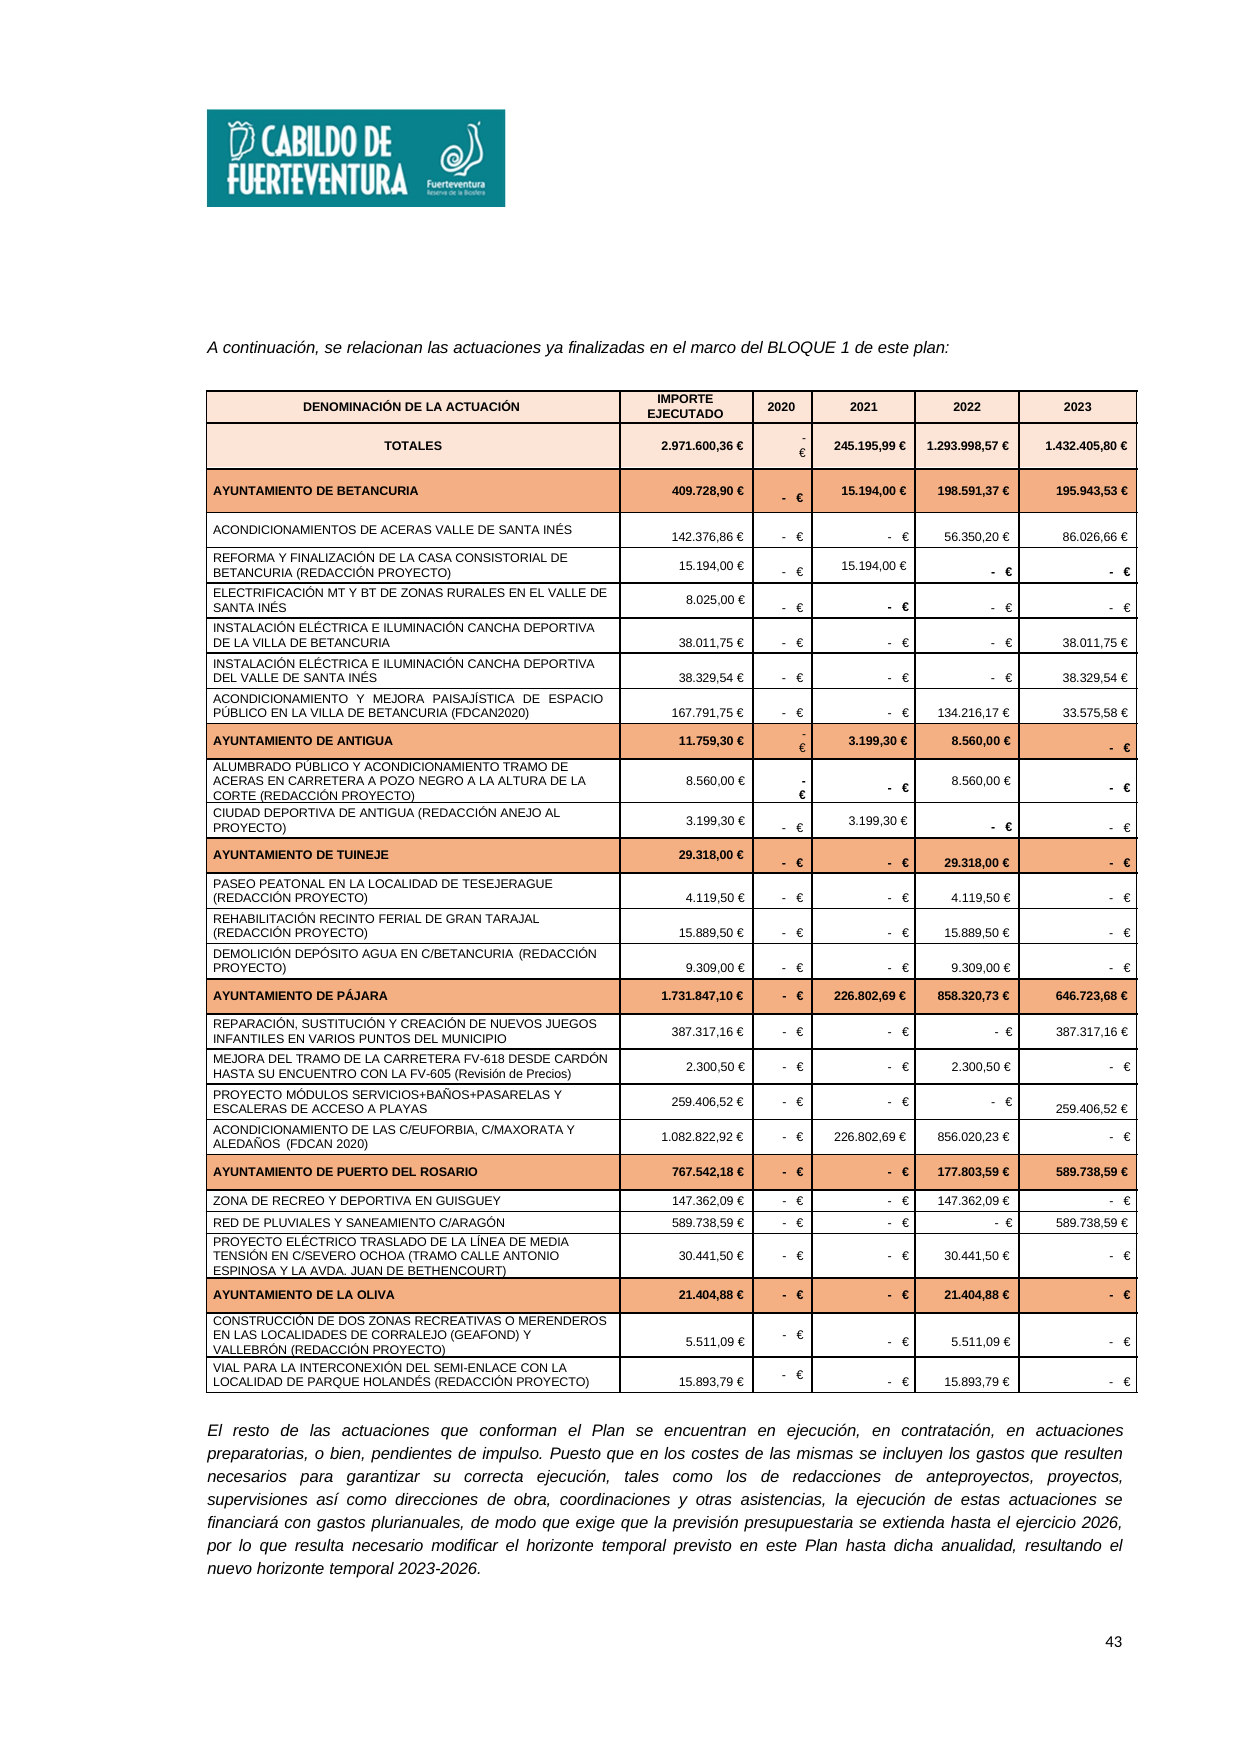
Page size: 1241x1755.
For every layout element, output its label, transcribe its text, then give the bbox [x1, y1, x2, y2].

table_cell - € [916, 1085, 1018, 1118]
table_cell - € [813, 1212, 914, 1233]
table_cell AYUNTAMIENTO DE ANTIGUA [207, 724, 619, 758]
table_cell INSTALACIÓN ELÉCTRICA E ILUMINACIÓN CANCHA DEPORTIVA DEL VALLE DE SANTA INÉS [207, 654, 619, 687]
table_cell - € [916, 1212, 1018, 1233]
table_cell - € [1020, 1120, 1136, 1154]
table_cell - € [754, 980, 811, 1013]
table_cell 387.317,16 € [621, 1015, 752, 1048]
table_cell - € [916, 803, 1018, 837]
table_cell 767.542,18 € [621, 1155, 752, 1189]
table_cell 4.119,50 € [621, 874, 752, 907]
table_cell 8.560,00 € [621, 760, 752, 802]
table_cell 167.791,75 € [621, 689, 752, 723]
table_cell 259.406,52 € [621, 1085, 752, 1118]
table_cell 9.309,00 € [621, 944, 752, 978]
table_cell - € [754, 548, 811, 582]
table_cell - € [754, 654, 811, 687]
table_cell 856.020,23 € [916, 1120, 1018, 1154]
table_cell 8.560,00 € [916, 724, 1018, 758]
table_cell ZONA DE RECREO Y DEPORTIVA EN GUISGUEY [207, 1191, 619, 1211]
table_header DENOMINACIÓN DE LA ACTUACIÓN [207, 392, 619, 422]
table_cell - € [754, 944, 811, 978]
table_cell AYUNTAMIENTO DE PÁJARA [207, 980, 619, 1013]
table_cell - € [754, 1234, 811, 1277]
table_cell 9.309,00 € [916, 944, 1018, 978]
table_cell ELECTRIFICACIÓN MT Y BT DE ZONAS RURALES EN EL VALLE DE SANTA INÉS [207, 584, 619, 617]
table_cell - € [813, 944, 914, 978]
table_cell - € [1020, 724, 1136, 758]
table_cell - € [754, 839, 811, 872]
table_cell 5.511,09 € [916, 1314, 1018, 1356]
table_cell - € [1020, 1191, 1136, 1211]
table_cell 409.728,90 € [621, 470, 752, 512]
table_cell - € [754, 1191, 811, 1211]
table_cell - € [754, 1358, 811, 1391]
table_header 2023 [1020, 392, 1136, 422]
table_cell - € [813, 760, 914, 802]
table_header IMPORTE EJECUTADO [621, 392, 752, 422]
table_cell - € [1020, 548, 1136, 582]
table_cell - € [813, 1050, 914, 1083]
text A continuación, se relacionan las actuaciones ya finalizadas en el marco del BLOQUE 1 de este plan: [207, 338, 1149, 357]
table_cell 29.318,00 € [916, 839, 1018, 872]
table_cell - € [813, 1085, 914, 1118]
table_cell - € [813, 1234, 914, 1277]
table_cell ACONDICIONAMIENTO DE LAS C/EUFORBIA, C/MAXORATA Y ALEDAÑOS (FDCAN 2020) [207, 1120, 619, 1154]
table_cell 195.943,53 € [1020, 470, 1136, 512]
table_cell - € [754, 689, 811, 723]
table_cell AYUNTAMIENTO DE LA OLIVA [207, 1279, 619, 1312]
table_cell - € [754, 1314, 811, 1356]
table_cell 646.723,68 € [1020, 980, 1136, 1013]
table_cell 147.362,09 € [621, 1191, 752, 1211]
table_cell - € [813, 689, 914, 723]
table_cell - € [813, 1155, 914, 1189]
table_cell 1.731.847,10 € [621, 980, 752, 1013]
table_cell - € [813, 1314, 914, 1356]
table_cell - € [754, 724, 811, 758]
table_cell PASEO PEATONAL EN LA LOCALIDAD DE TESEJERAGUE (REDACCIÓN PROYECTO) [207, 874, 619, 907]
table_cell - € [813, 1279, 914, 1312]
table_cell - € [813, 874, 914, 907]
table_cell 30.441,50 € [621, 1234, 752, 1277]
table_cell 21.404,88 € [916, 1279, 1018, 1312]
table_cell REHABILITACIÓN RECINTO FERIAL DE GRAN TARAJAL (REDACCIÓN PROYECTO) [207, 909, 619, 943]
table_cell - € [1020, 874, 1136, 907]
table_cell - € [813, 513, 914, 547]
table_cell - € [813, 619, 914, 652]
table_cell - € [916, 654, 1018, 687]
table_cell - € [754, 1155, 811, 1189]
table_cell RED DE PLUVIALES Y SANEAMIENTO C/ARAGÓN [207, 1212, 619, 1233]
table_cell 15.194,00 € [813, 470, 914, 512]
table_cell - € [1020, 1279, 1136, 1312]
table_cell ACONDICIONAMIENTOS DE ACERAS VALLE DE SANTA INÉS [207, 513, 619, 547]
table_cell - € [1020, 584, 1136, 617]
table_cell PROYECTO MÓDULOS SERVICIOS+BAÑOS+PASARELAS Y ESCALERAS DE ACCESO A PLAYAS [207, 1085, 619, 1118]
table_header 2020 [754, 392, 811, 422]
table_cell - € [754, 874, 811, 907]
table_cell PROYECTO ELÉCTRICO TRASLADO DE LA LÍNEA DE MEDIA TENSIÓN EN C/SEVERO OCHOA (TRAMO CALLE ANTONIO ESPINOSA Y LA AVDA. JUAN DE BETHENCOURT) [207, 1234, 619, 1277]
table_header 2022 [916, 392, 1018, 422]
table_cell - € [1020, 1050, 1136, 1083]
table_cell 147.362,09 € [916, 1191, 1018, 1211]
table_cell - € [1020, 839, 1136, 872]
table_cell 589.738,59 € [621, 1212, 752, 1233]
table_cell - € [754, 513, 811, 547]
table_cell 3.199,30 € [621, 803, 752, 837]
table_cell 15.194,00 € [813, 548, 914, 582]
table_cell - € [754, 619, 811, 652]
table_cell 56.350,20 € [916, 513, 1018, 547]
table_cell 8.025,00 € [621, 584, 752, 617]
table_cell 33.575,58 € [1020, 689, 1136, 723]
table_cell - € [813, 1191, 914, 1211]
table_cell 15.194,00 € [621, 548, 752, 582]
table_cell 387.317,16 € [1020, 1015, 1136, 1048]
table_cell - € [916, 1015, 1018, 1048]
table_cell 29.318,00 € [621, 839, 752, 872]
table_cell TOTALES [207, 424, 619, 467]
table_cell - € [754, 1120, 811, 1154]
table_cell REFORMA Y FINALIZACIÓN DE LA CASA CONSISTORIAL DE BETANCURIA (REDACCIÓN PROYECTO) [207, 548, 619, 582]
table_cell 15.889,50 € [916, 909, 1018, 943]
table_cell - € [754, 1050, 811, 1083]
table_cell - € [813, 1358, 914, 1391]
table_cell 134.216,17 € [916, 689, 1018, 723]
table_cell - € [1020, 760, 1136, 802]
table_cell 8.560,00 € [916, 760, 1018, 802]
table_cell - € [754, 1085, 811, 1118]
table_cell 1.082.822,92 € [621, 1120, 752, 1154]
table_cell 589.738,59 € [1020, 1212, 1136, 1233]
table_cell 15.889,50 € [621, 909, 752, 943]
table_cell - € [754, 584, 811, 617]
table_cell - € [754, 909, 811, 943]
table_cell - € [1020, 944, 1136, 978]
table_cell - € [1020, 803, 1136, 837]
table_cell - € [1020, 909, 1136, 943]
table_cell 2.300,50 € [621, 1050, 752, 1083]
table_cell 15.893,79 € [916, 1358, 1018, 1391]
table_cell - € [754, 1212, 811, 1233]
table_cell 38.011,75 € [621, 619, 752, 652]
table_cell 2.971.600,36 € [621, 424, 752, 467]
table_cell VIAL PARA LA INTERCONEXIÓN DEL SEMI-ENLACE CON LA LOCALIDAD DE PARQUE HOLANDÉS (REDACCIÓN PROYECTO) [207, 1358, 619, 1391]
table_cell CONSTRUCCIÓN DE DOS ZONAS RECREATIVAS O MERENDEROS EN LAS LOCALIDADES DE CORRALEJO (GEAFOND) Y VALLEBRÓN (REDACCIÓN PROYECTO) [207, 1314, 619, 1356]
table_cell - € [813, 654, 914, 687]
table_cell 142.376,86 € [621, 513, 752, 547]
table_cell 226.802,69 € [813, 1120, 914, 1154]
table_cell AYUNTAMIENTO DE PUERTO DEL ROSARIO [207, 1155, 619, 1189]
table_cell - € [754, 470, 811, 512]
table_cell 177.803,59 € [916, 1155, 1018, 1189]
table_cell - € [916, 619, 1018, 652]
table_header 2021 [813, 392, 914, 422]
table_cell 38.329,54 € [621, 654, 752, 687]
table_cell INSTALACIÓN ELÉCTRICA E ILUMINACIÓN CANCHA DEPORTIVA DE LA VILLA DE BETANCURIA [207, 619, 619, 652]
table_cell 2.300,50 € [916, 1050, 1018, 1083]
table_cell - € [1020, 1234, 1136, 1277]
table_cell MEJORA DEL TRAMO DE LA CARRETERA FV-618 DESDE CARDÓN HASTA SU ENCUENTRO CON LA FV-605 (Revisión de Precios) [207, 1050, 619, 1083]
table_cell AYUNTAMIENTO DE BETANCURIA [207, 470, 619, 512]
table_cell 30.441,50 € [916, 1234, 1018, 1277]
table_cell - € [916, 584, 1018, 617]
table_cell - € [813, 1015, 914, 1048]
table_cell - € [813, 909, 914, 943]
table_cell - € [916, 548, 1018, 582]
table_cell CIUDAD DEPORTIVA DE ANTIGUA (REDACCIÓN ANEJO AL PROYECTO) [207, 803, 619, 837]
table_cell ACONDICIONAMIENTO Y MEJORA PAISAJÍSTICA DE ESPACIO PÚBLICO EN LA VILLA DE BETANCURIA (FDCAN2020) [207, 689, 619, 723]
table_cell 1.432.405,80 € [1020, 424, 1136, 467]
table_cell 858.320,73 € [916, 980, 1018, 1013]
table_cell REPARACIÓN, SUSTITUCIÓN Y CREACIÓN DE NUEVOS JUEGOS INFANTILES EN VARIOS PUNTOS DEL MUNICIPIO [207, 1015, 619, 1048]
table_cell - € [754, 760, 811, 802]
table_cell 5.511,09 € [621, 1314, 752, 1356]
table_cell 245.195,99 € [813, 424, 914, 467]
text El resto de las actuaciones que conforman el Plan se encuentran en ejecución, en contratación, en actuaciones preparatorias, o bien, pendientes de impulso. Puesto que en los costes de las mismas se incluyen los gastos que resulten necesarios para garantizar su correcta ejecución, tales como los de redacciones de anteproyectos, proyectos, supervisiones así como direcciones de obra, coordinaciones y otras asistencias, la ejecución de estas actuaciones se financiará con gastos plurianuales, de modo que exige que la previsión presupuestaria se extienda hasta el ejercicio 2026, por lo que resulta necesario modificar el horizonte temporal previsto en este Plan hasta dicha anualidad, resultando el nuevo horizonte temporal 2023-2026. [207, 1421, 1123, 1578]
table_cell - € [754, 424, 811, 467]
table_cell - € [1020, 1314, 1136, 1356]
table_cell 226.802,69 € [813, 980, 914, 1013]
table_cell 86.026,66 € [1020, 513, 1136, 547]
table_cell - € [813, 839, 914, 872]
table_cell - € [1020, 1358, 1136, 1391]
table_cell - € [754, 1015, 811, 1048]
table_cell - € [754, 1279, 811, 1312]
table_cell DEMOLICIÓN DEPÓSITO AGUA EN C/BETANCURIA (REDACCIÓN PROYECTO) [207, 944, 619, 978]
table_cell ALUMBRADO PÚBLICO Y ACONDICIONAMIENTO TRAMO DE ACERAS EN CARRETERA A POZO NEGRO A LA ALTURA DE LA CORTE (REDACCIÓN PROYECTO) [207, 760, 619, 802]
table_cell 4.119,50 € [916, 874, 1018, 907]
table_cell - € [813, 584, 914, 617]
table_cell 15.893,79 € [621, 1358, 752, 1391]
table_cell 1.293.998,57 € [916, 424, 1018, 467]
table_cell 38.011,75 € [1020, 619, 1136, 652]
table_cell - € [754, 803, 811, 837]
table_cell 589.738,59 € [1020, 1155, 1136, 1189]
table_cell 38.329,54 € [1020, 654, 1136, 687]
table_cell 3.199,30 € [813, 724, 914, 758]
table_cell 3.199,30 € [813, 803, 914, 837]
table_cell 259.406,52 € [1020, 1085, 1136, 1118]
table_cell 198.591,37 € [916, 470, 1018, 512]
table_cell 11.759,30 € [621, 724, 752, 758]
table_cell 21.404,88 € [621, 1279, 752, 1312]
table_cell AYUNTAMIENTO DE TUINEJE [207, 839, 619, 872]
